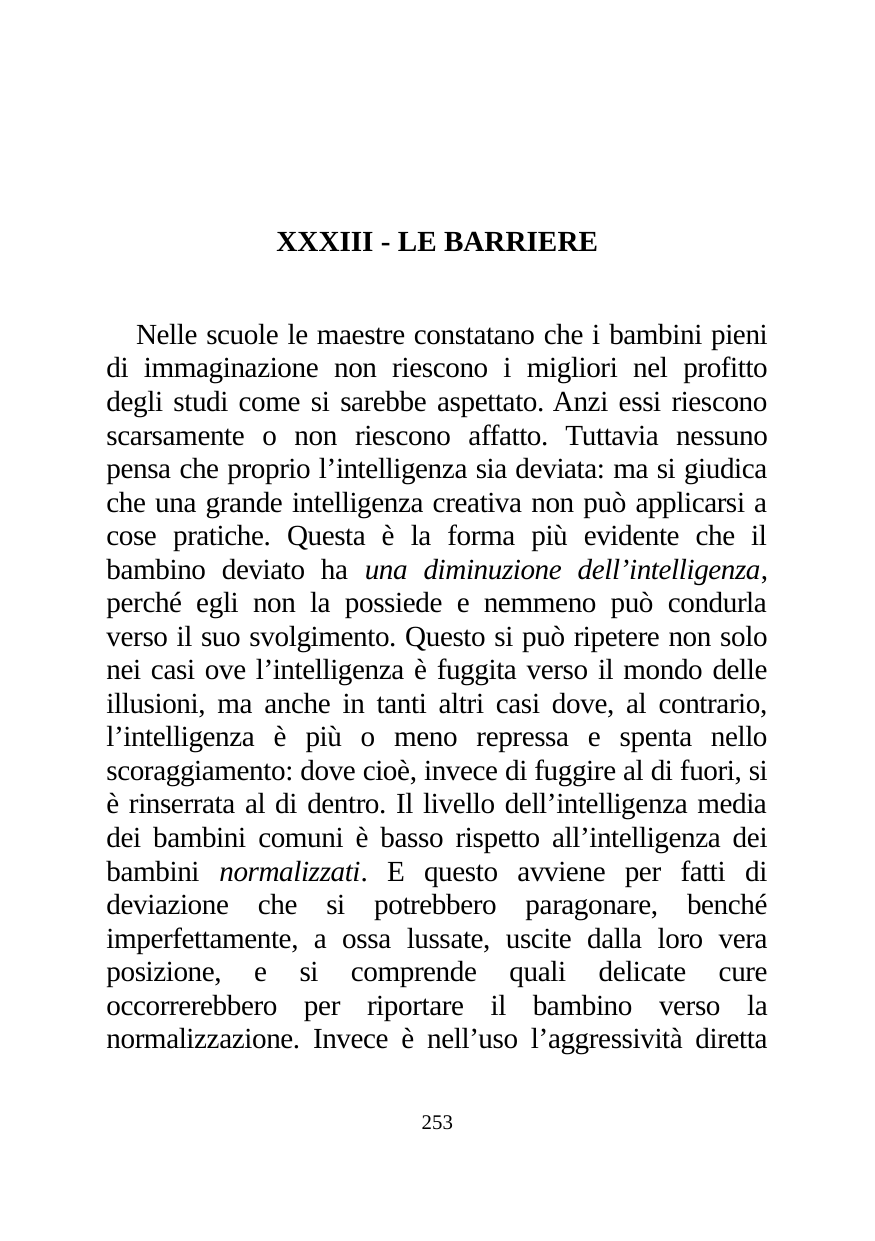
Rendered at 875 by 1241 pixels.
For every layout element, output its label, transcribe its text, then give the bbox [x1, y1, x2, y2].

subtitle XXXIII - LE BARRIERE [106, 224, 768, 258]
text Nelle scuole le maestre constatano che i bambini pieni di immaginazione non riescono i migliori nel profitto degli studi come si sarebbe aspettato. Anzi essi riescono scarsamente o non riescono affatto. Tuttavia nessuno pensa che proprio l’intelligenza sia deviata: ma si giudica che una grande intelligenza creativa non può applicarsi a cose pratiche. Questa è la forma più evidente che il bambino deviato ha una diminuzione dell’intelligenza, perché egli non la possiede e nemmeno può condurla verso il suo svolgimento. Questo si può ripetere non solo nei casi ove l’intelligenza è fuggita verso il mondo delle illusioni, ma anche in tanti altri casi dove, al contrario, l’intelligenza è più o meno repressa e spenta nello scoraggiamento: dove cioè, invece di fuggire al di fuori, si è rinserrata al di dentro. Il livello dell’intelligenza media dei bambini comuni è basso rispetto all’intelligenza dei bambini normalizzati. E questo avviene per fatti di deviazione che si potrebbero paragonare, benché imperfettamente, a ossa lussate, uscite dalla loro vera posizione, e si comprende quali delicate cure occorrerebbero per riportare il bambino verso la normalizzazione. Invece è nell’uso l’aggressività diretta [106, 317, 768, 1055]
